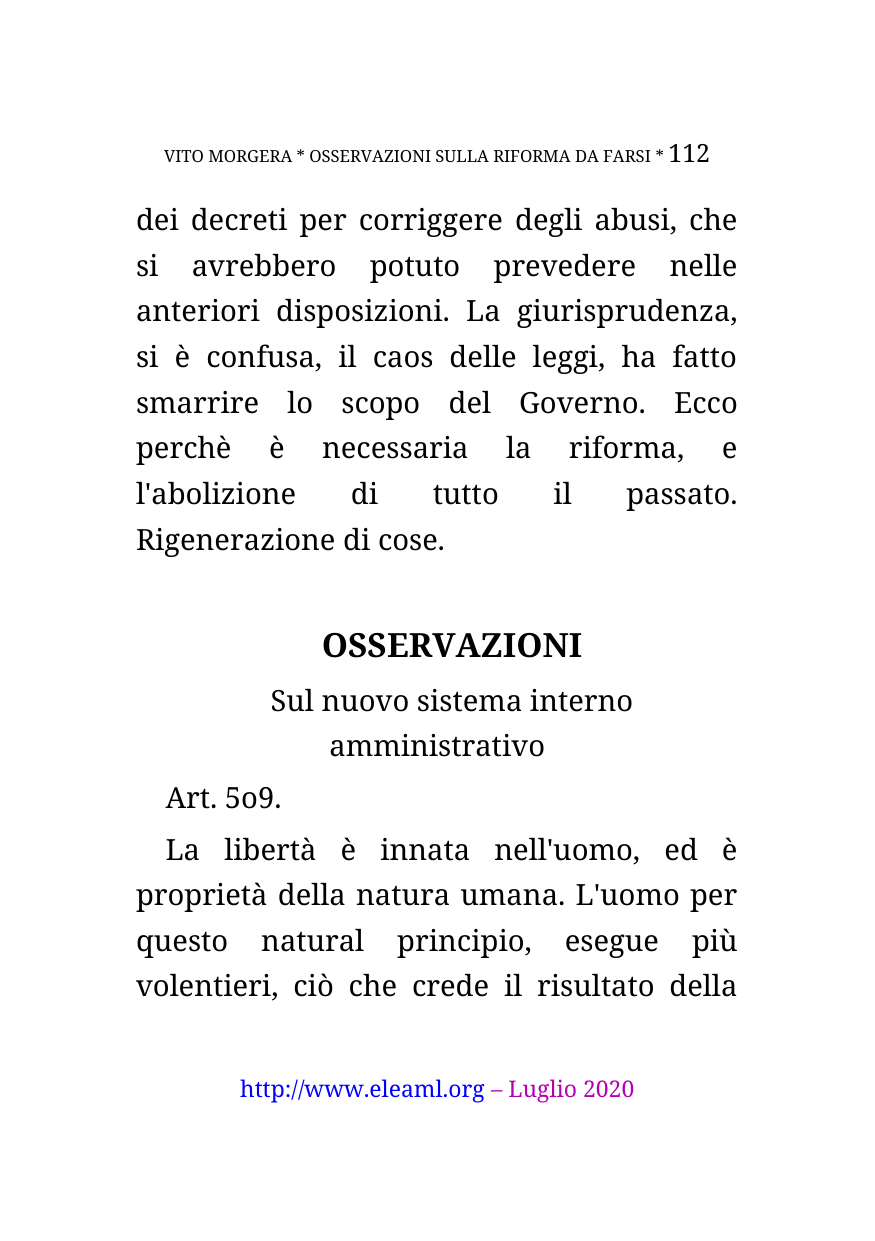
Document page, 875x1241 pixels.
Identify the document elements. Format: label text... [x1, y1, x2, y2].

text La libertà è innata nell'uomo, ed è proprietà della natura umana. L'uomo per questo natural principio, esegue più volentieri, ciò che crede il risultato della [136, 829, 738, 1005]
subtitle Sul nuovo sistema interno amministrativo [136, 680, 738, 765]
subtitle OSSERVAZIONI [136, 622, 738, 667]
text Art. 5o9. [136, 777, 738, 817]
text dei decreti per corriggere degli abusi, che si avrebbero potuto prevedere nelle anteriori disposizioni. La giurisprudenza, si è confusa, il caos delle leggi, ha fatto smarrire lo scopo del Governo. Ecco perchè è necessaria la riforma, e l'abolizione di tutto il passato. Rigenerazione di cose. [136, 199, 738, 558]
